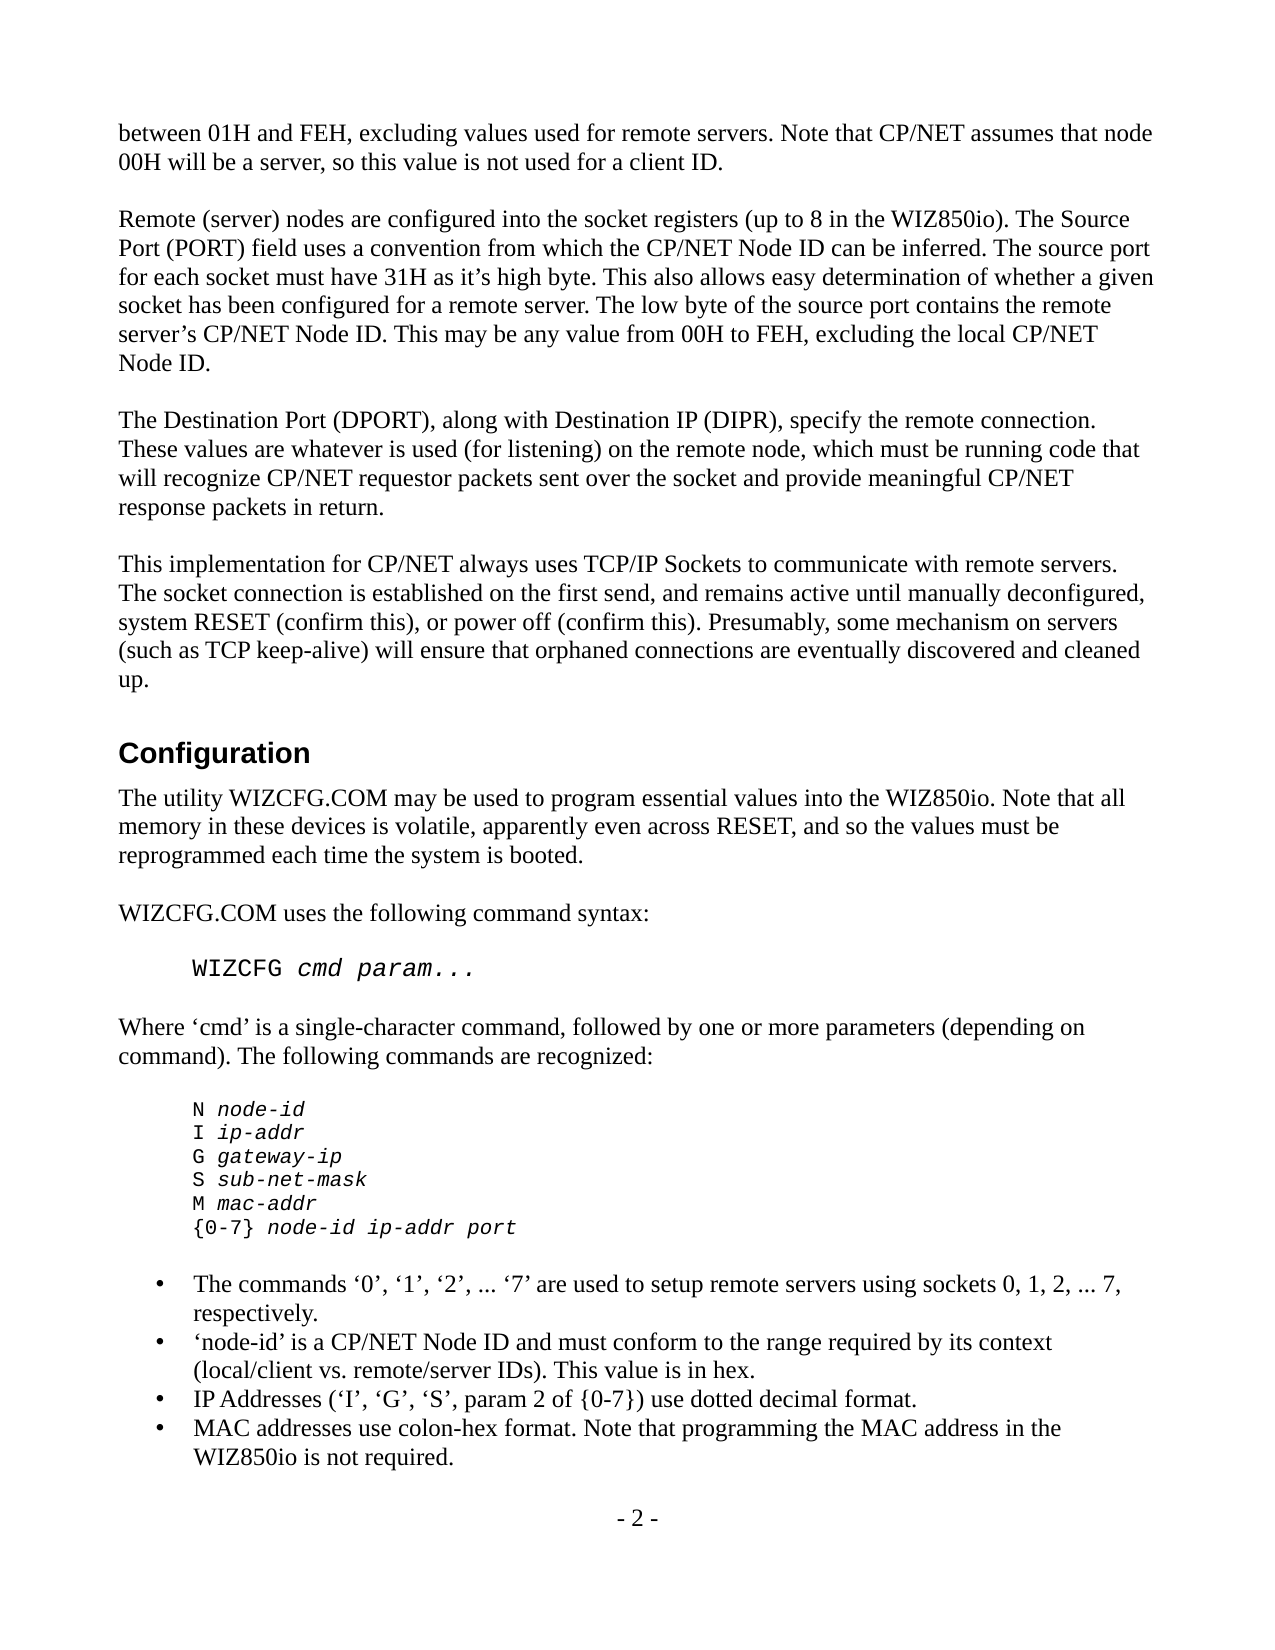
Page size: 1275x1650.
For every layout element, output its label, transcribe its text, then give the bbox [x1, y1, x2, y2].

list MAC addresses use colon-hex format. Note that programming the MAC address in the WIZ850io is not required. [156, 1413, 1157, 1470]
text between 01H and FEH, excluding values used for remote servers. Note that CP/NET assumes that node 00H will be a server, so this value is not used for a client ID. [118, 118, 1157, 176]
text N node-id [192, 1098, 1157, 1122]
text I ip-addr [192, 1122, 1157, 1146]
list ‘node-id’ is a CP/NET Node ID and must conform to the range required by its context (local/client vs. remote/server IDs). This value is in hex. [156, 1327, 1157, 1384]
subtitle Configuration [118, 736, 1157, 770]
list The commands ‘0’, ‘1’, ‘2’, ... ‘7’ are used to setup remote servers using sockets 0, 1, 2, ... 7, respectively. [156, 1269, 1157, 1327]
text Remote (server) nodes are configured into the socket registers (up to 8 in the WIZ850io). The Source Port (PORT) field uses a convention from which the CP/NET Node ID can be inferred. The source port for each socket must have 31H as it’s high byte. This also allows easy determination of whether a given socket has been configured for a remote server. The low byte of the source port contains the remote server’s CP/NET Node ID. This may be any value from 00H to FEH, excluding the local CP/NET Node ID. [118, 204, 1157, 377]
list IP Addresses (‘I’, ‘G’, ‘S’, param 2 of {0-7}) use dotted decimal format. [156, 1384, 1157, 1413]
text Where ‘cmd’ is a single-character command, followed by one or more parameters (depending on command). The following commands are recognized: [118, 1012, 1157, 1070]
text {0-7} node-id ip-addr port [192, 1217, 1157, 1240]
text G gateway-ip [192, 1146, 1157, 1169]
text WIZCFG.COM uses the following command syntax: [118, 898, 1157, 926]
text WIZCFG cmd param... [192, 955, 1157, 983]
text The Destination Port (DPORT), along with Destination IP (DIPR), specify the remote connection. These values are whatever is used (for listening) on the remote node, which must be running code that will recognize CP/NET requestor packets sent over the socket and provide meaningful CP/NET response packets in return. [118, 406, 1157, 521]
text S sub-net-mask [192, 1169, 1157, 1193]
text This implementation for CP/NET always uses TCP/IP Sockets to communicate with remote servers. The socket connection is established on the first send, and remains active until manually deconfigured, system RESET (confirm this), or power off (confirm this). Presumably, some mechanism on servers (such as TCP keep-alive) will ensure that orphaned connections are eventually discovered and cleaned up. [118, 549, 1157, 693]
text M mac-addr [192, 1193, 1157, 1217]
text The utility WIZCFG.COM may be used to program essential values into the WIZ850io. Note that all memory in these devices is volatile, apparently even across RESET, and so the values must be reprogrammed each time the system is booted. [118, 783, 1157, 869]
